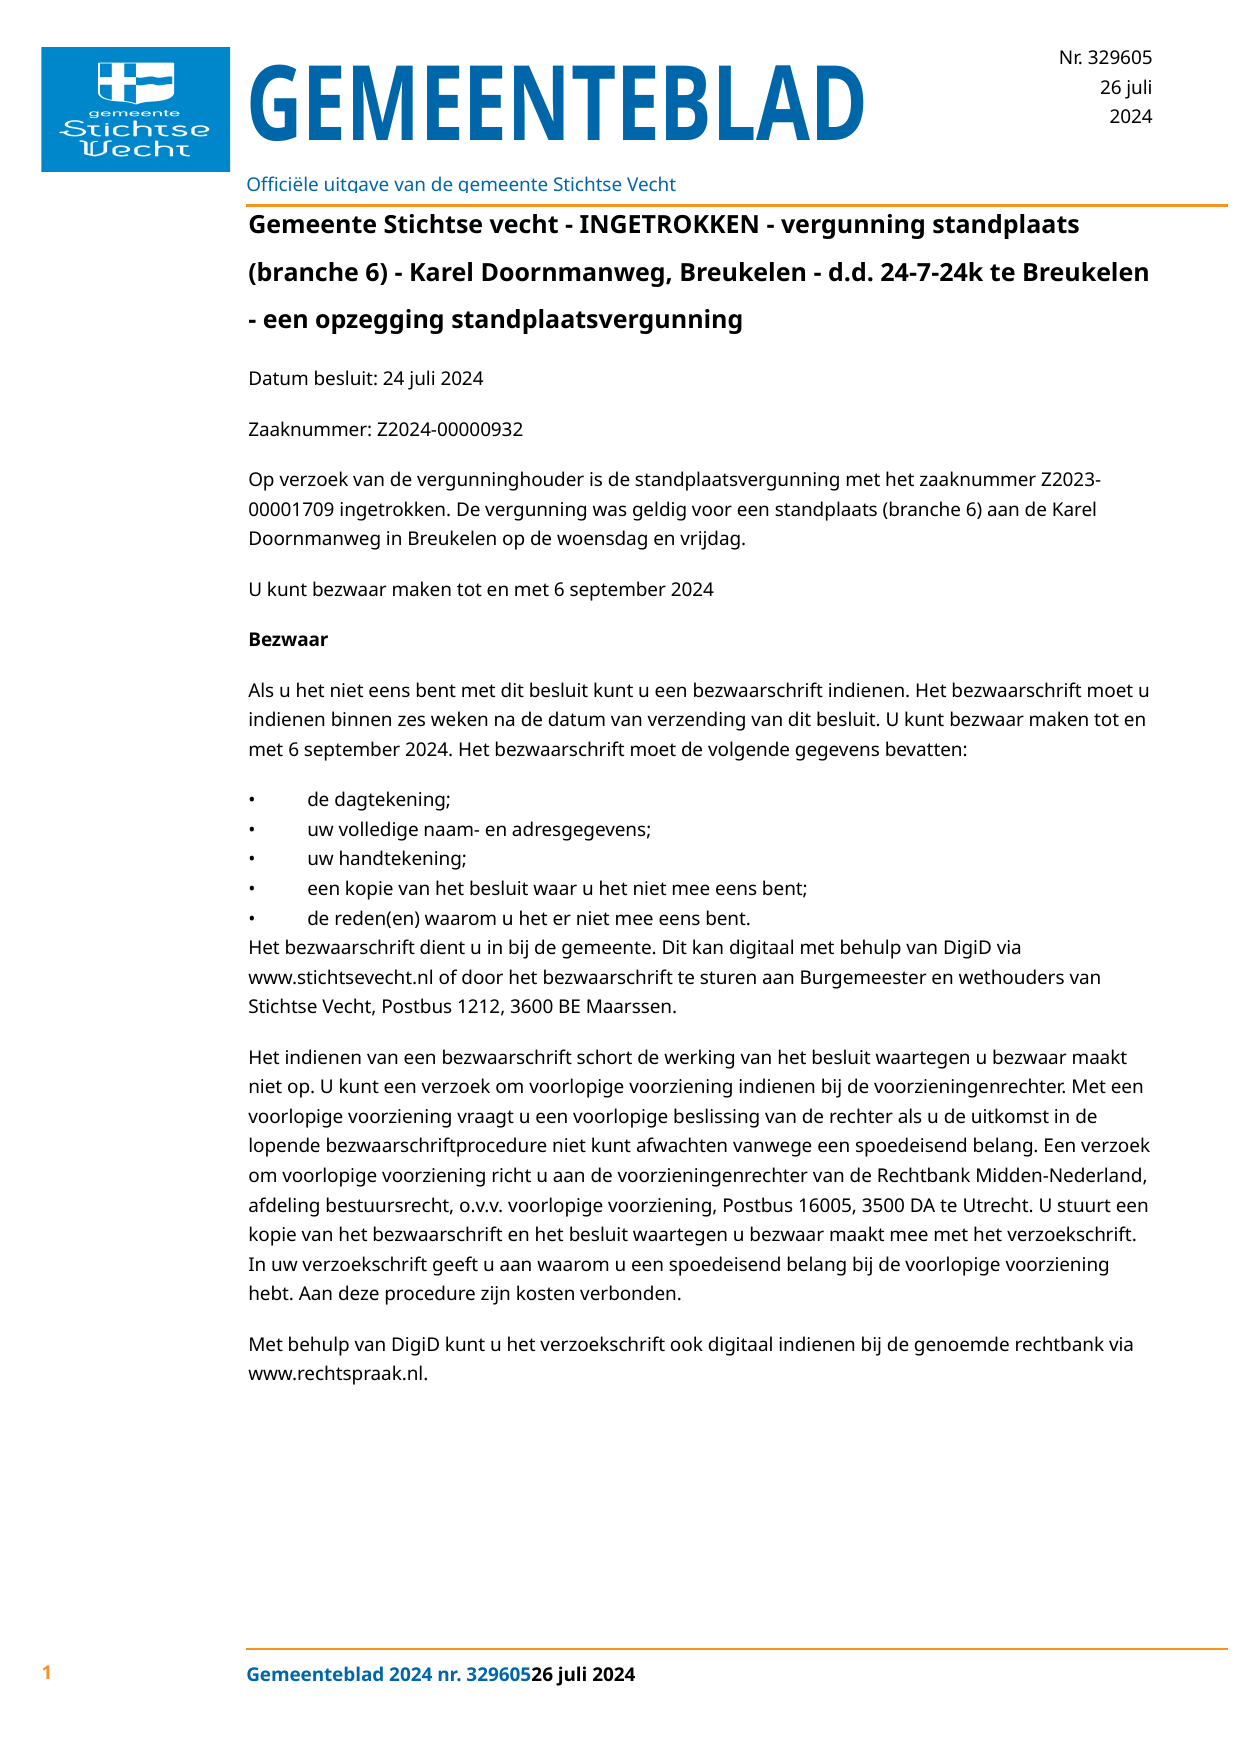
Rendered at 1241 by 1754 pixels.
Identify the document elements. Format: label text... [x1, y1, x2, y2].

list uw handtekening; [248, 846, 1152, 871]
text Op verzoek van de vergunninghouder is de standplaatsvergunning met het zaaknummer Z2023-00001709 ingetrokken. De vergunning was geldig voor een standplaats (branche 6) aan de Karel Doornmanweg in Breukelen op de woensdag en vrijdag. [248, 466, 1152, 551]
list uw volledige naam- en adresgegevens; [248, 816, 1152, 842]
text Het indienen van een bezwaarschrift schort de werking van het besluit waartegen u bezwaar maakt niet op. U kunt een verzoek om voorlopige voorziening indienen bij de voorzieningenrechter. Met een voorlopige voorziening vraagt u een voorlopige beslissing van de rechter als u de uitkomst in de lopende bezwaarschriftprocedure niet kunt afwachten vanwege een spoedeisend belang. Een verzoek om voorlopige voorziening richt u aan de voorzieningenrechter van de Rechtbank Midden-Nederland, afdeling bestuursrecht, o.v.v. voorlopige voorziening, Postbus 16005, 3500 DA te Utrecht. U stuurt een kopie van het bezwaarschrift en het besluit waartegen u bezwaar maakt mee met het verzoekschrift. In uw verzoekschrift geeft u aan waarom u een spoedeisend belang bij de voorlopige voorziening hebt. Aan deze procedure zijn kosten verbonden. [248, 1044, 1152, 1306]
list de reden(en) waarom u het er niet mee eens bent. [248, 905, 1152, 930]
list een kopie van het besluit waar u het niet mee eens bent; [248, 875, 1152, 901]
picture [137, 63, 174, 103]
text Als u het niet eens bent met dit besluit kunt u een bezwaarschrift indienen. Het bezwaarschrift moet u indienen binnen zes weken na de datum van verzending van dit besluit. U kunt bezwaar maken tot en met 6 september 2024. Het bezwaarschrift moet de volgende gegevens bevatten: [248, 677, 1152, 762]
text Gemeente Stichtse vecht - INGETROKKEN - vergunning standplaats (branche 6) - Karel Doornmanweg, Breukelen - d.d. 24-7-24k te Breukelen - een opzegging standplaatsvergunning [248, 207, 1152, 336]
text U kunt bezwaar maken tot en met 6 september 2024 [248, 576, 1152, 602]
text Met behulp van DigiD kunt u het verzoekschrift ook digitaal indienen bij de genoemde rechtbank via www.rechtspraak.nl. [248, 1331, 1152, 1386]
text Zaaknummer: Z2024-00000932 [248, 416, 1152, 442]
text Het bezwaarschrift dient u in bij de gemeente. Dit kan digitaal met behulp van DigiD via www.stichtsevecht.nl of door het bezwaarschrift te sturen aan Burgemeester en wethouders van Stichtse Vecht, Postbus 1212, 3600 BE Maarssen. [248, 934, 1152, 1019]
text Datum besluit: 24 juli 2024 [248, 366, 1152, 391]
text Bezwaar [248, 626, 1152, 652]
picture [99, 63, 135, 101]
list de dagtekening; [248, 786, 1152, 812]
